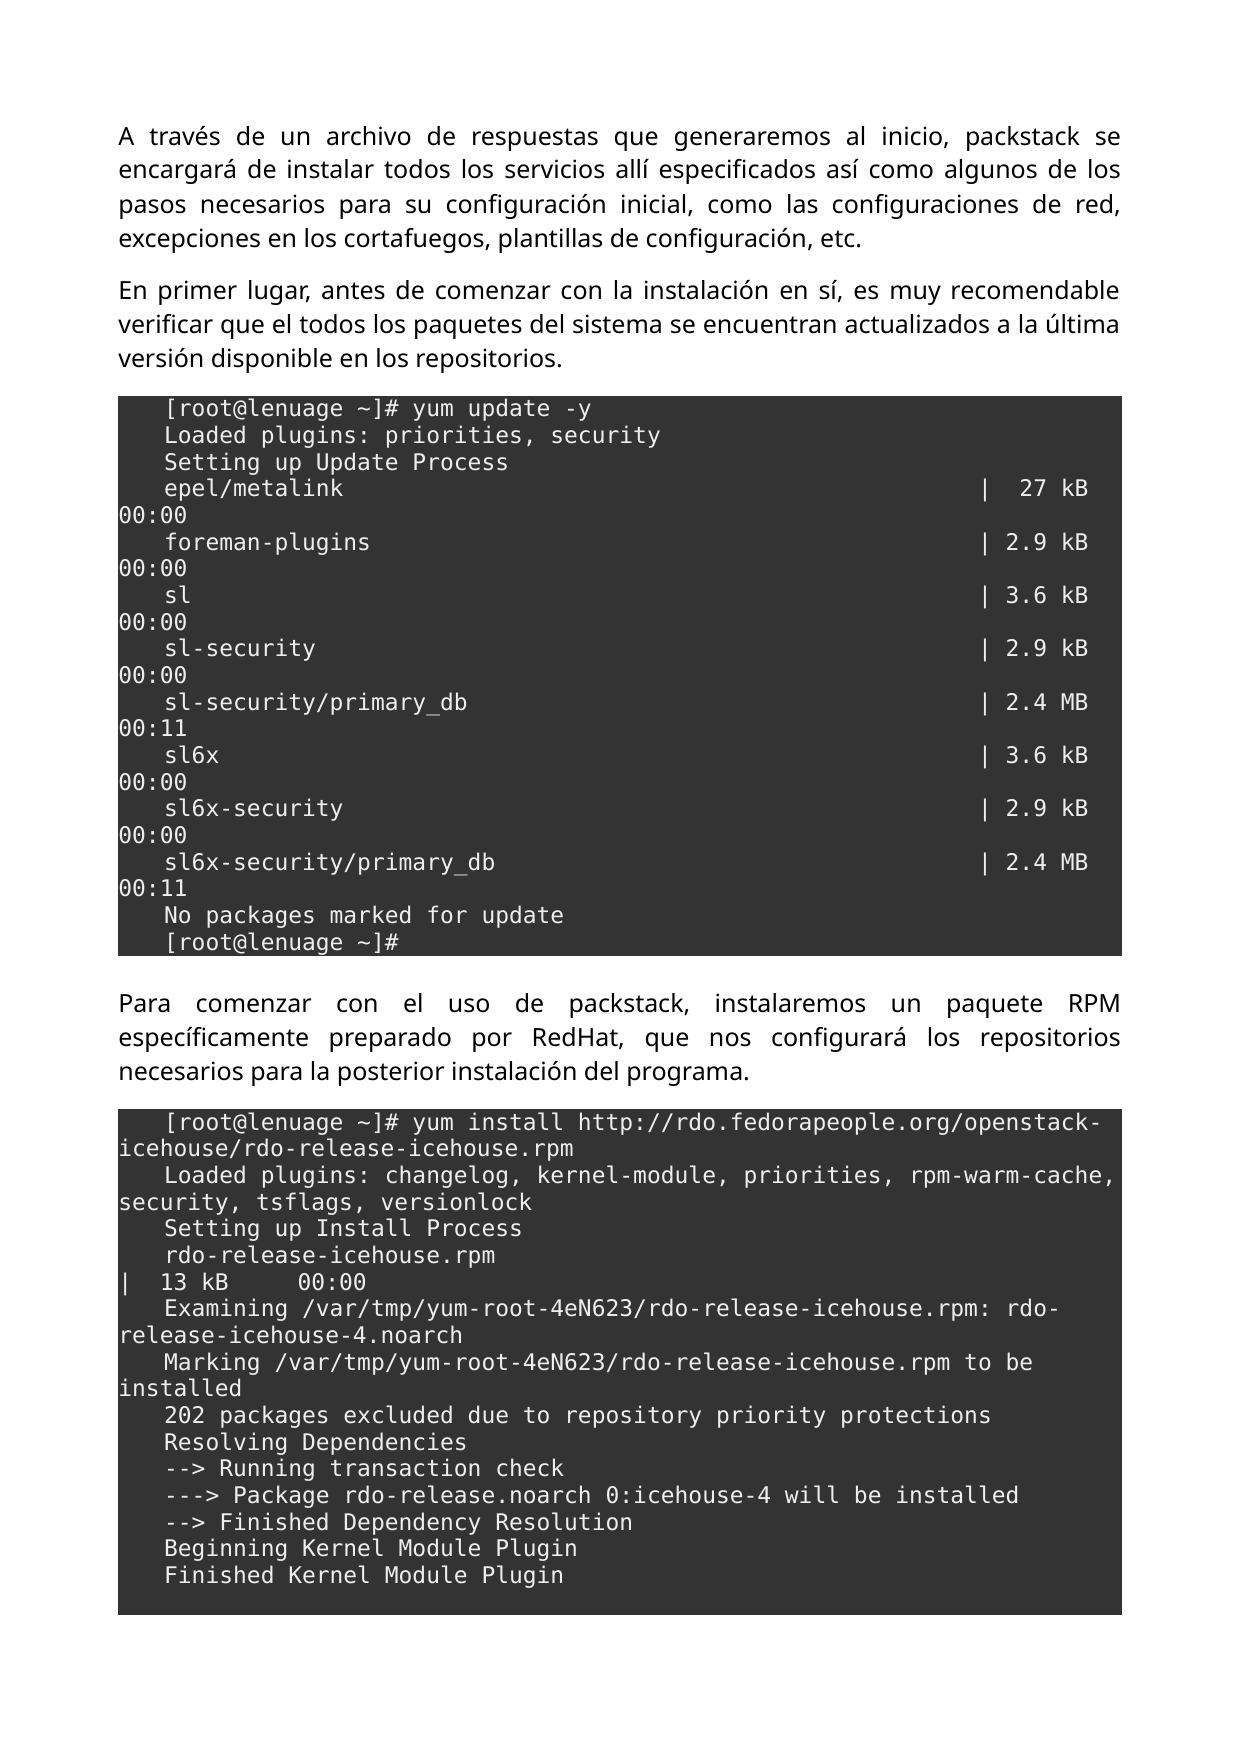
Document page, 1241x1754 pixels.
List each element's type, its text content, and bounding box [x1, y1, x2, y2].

text sl6x | 3.6 kB 00:00 [118, 742, 1122, 796]
text Examining /var/tmp/yum-root-4eN623/rdo-release-icehouse.rpm: rdo-release-icehouse-4.noarch [118, 1295, 1122, 1349]
text Setting up Install Process [118, 1215, 1122, 1242]
text ---> Package rdo-release.noarch 0:icehouse-4 will be installed [118, 1482, 1122, 1509]
text 202 packages excluded due to repository priority protections [118, 1402, 1122, 1429]
text rdo-release-icehouse.rpm | 13 kB 00:00 [118, 1242, 1122, 1295]
text sl-security | 2.9 kB 00:00 [118, 636, 1122, 689]
text Finished Kernel Module Plugin [118, 1562, 1122, 1589]
text sl6x-security/primary_db | 2.4 MB 00:11 [118, 849, 1122, 902]
text --> Running transaction check [118, 1455, 1122, 1482]
text Loaded plugins: changelog, kernel-module, priorities, rpm-warm-cache, security, tsflags, versionlock [118, 1162, 1122, 1215]
text foreman-plugins | 2.9 kB 00:00 [118, 529, 1122, 582]
text [root@lenuage ~]# yum install http://rdo.fedorapeople.org/openstack-icehouse/rdo-release-icehouse.rpm [118, 1109, 1122, 1162]
text [root@lenuage ~]# [118, 929, 1122, 956]
text Marking /var/tmp/yum-root-4eN623/rdo-release-icehouse.rpm to be installed [118, 1349, 1122, 1402]
text Resolving Dependencies [118, 1429, 1122, 1455]
text --> Finished Dependency Resolution [118, 1509, 1122, 1535]
text sl6x-security | 2.9 kB 00:00 [118, 796, 1122, 849]
text Para comenzar con el uso de packstack, instalaremos un paquete RPM específicamente preparado por RedHat, que nos configurará los repositorios necesarios para la posterior instalación del programa. [118, 986, 1122, 1088]
text Loaded plugins: priorities, security [118, 422, 1122, 449]
text Setting up Update Process [118, 449, 1122, 476]
text No packages marked for update [118, 902, 1122, 929]
text [root@lenuage ~]# yum update -y [118, 396, 1122, 422]
text Beginning Kernel Module Plugin [118, 1535, 1122, 1562]
text sl | 3.6 kB 00:00 [118, 582, 1122, 636]
text sl-security/primary_db | 2.4 MB 00:11 [118, 689, 1122, 742]
text A través de un archivo de respuestas que generaremos al inicio, packstack se encargará de instalar todos los servicios allí especificados así como algunos de los pasos necesarios para su configuración inicial, como las configuraciones de red, excepciones en los cortafuegos, plantillas de configuración, etc. [118, 118, 1122, 254]
text En primer lugar, antes de comenzar con la instalación en sí, es muy recomendable verificar que el todos los paquetes del sistema se encuentran actualizados a la última versión disponible en los repositorios. [118, 272, 1122, 374]
text epel/metalink | 27 kB 00:00 [118, 476, 1122, 529]
